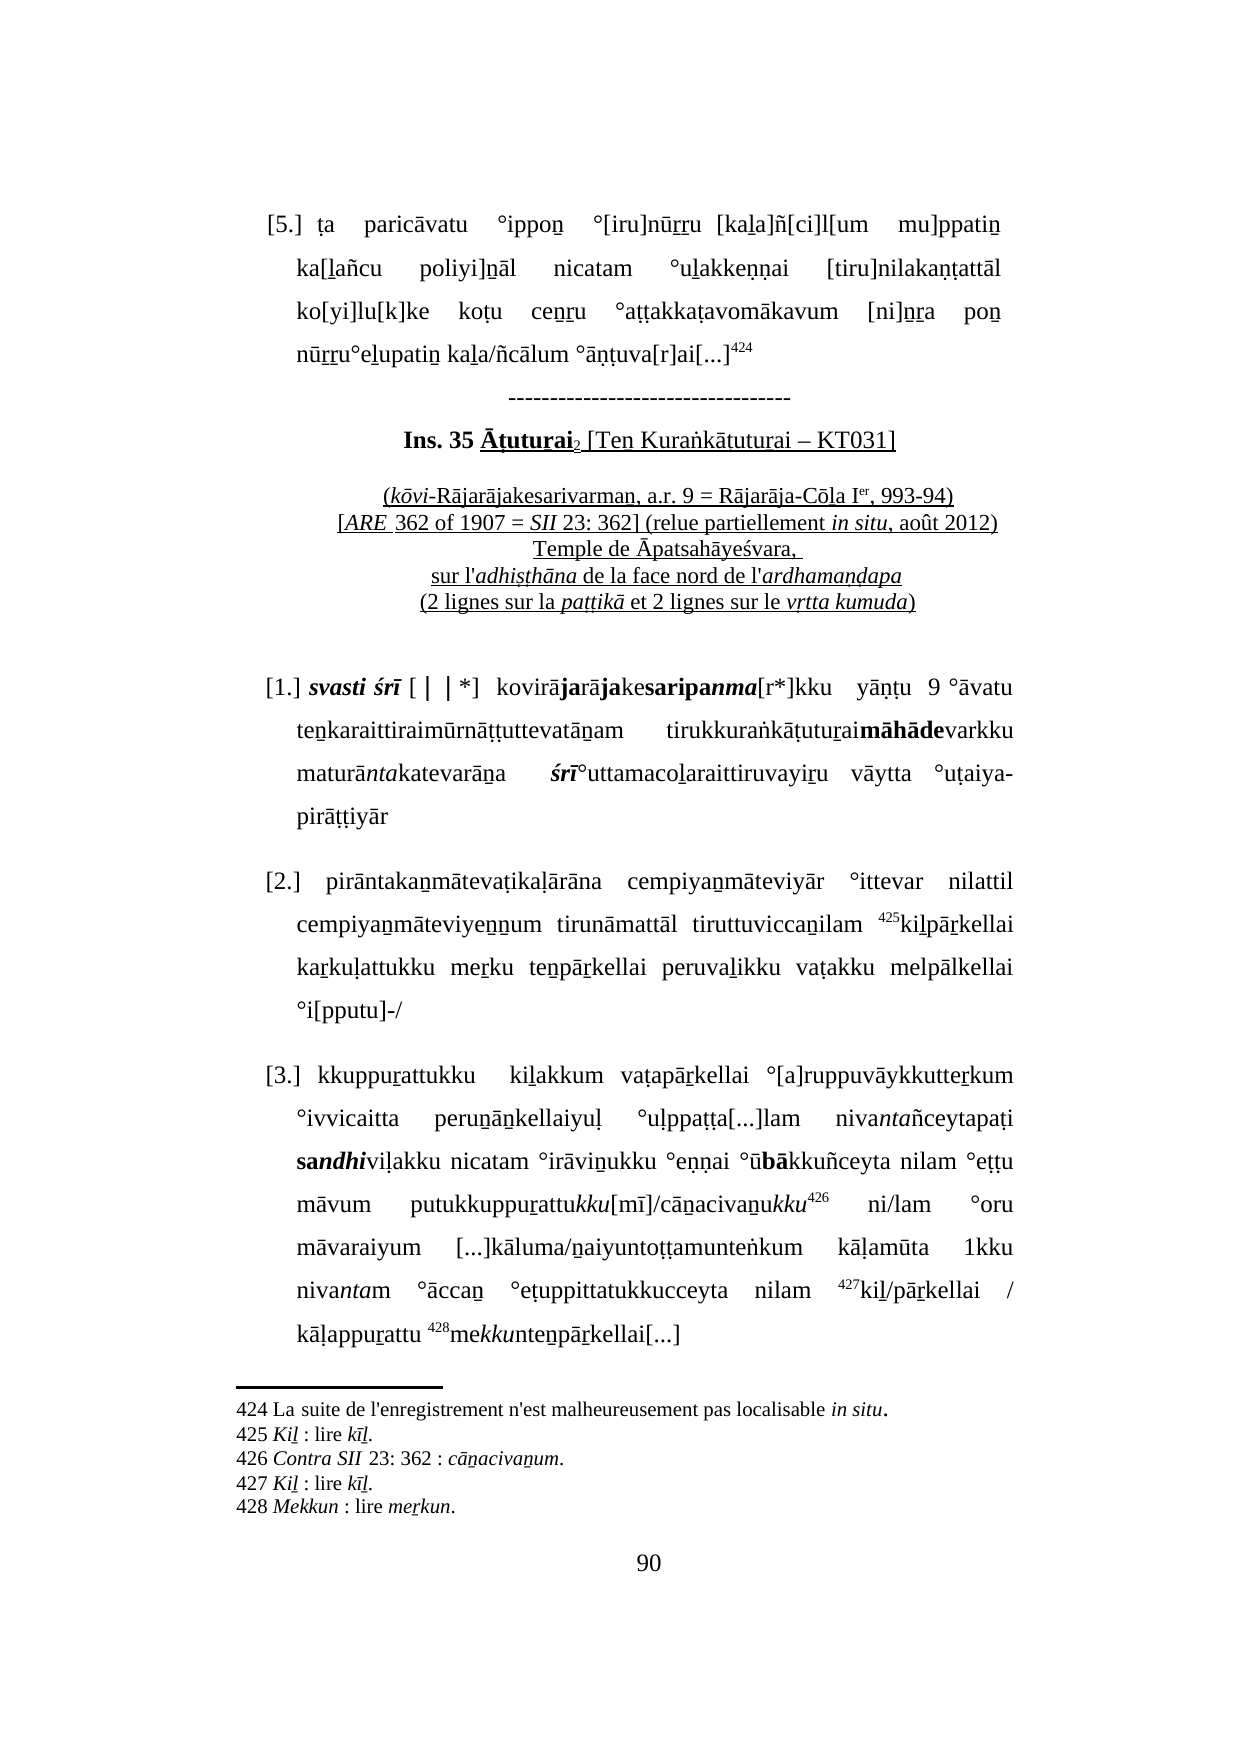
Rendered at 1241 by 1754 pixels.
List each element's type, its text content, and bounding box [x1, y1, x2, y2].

text [1.] svasti śrī [❘❘*] kovirājarājakesaripanma[r*]kku yāṇṭu 9 °āvatu teṉkaraittiraimūrnāṭṭuttevatāṉam tirukkuraṅkāṭutuṟaimāhādevarkku maturāntakatevarāṉa śrī°uttamacoḻaraittiruvayiṟu vāytta °uṭaiya-pirāṭṭiyār [265, 672, 1014, 830]
text Ins. 35 Āṭutuṟai2 [Teṉ Kuraṅkāṭutuṟai – KT031] [297, 425, 1002, 454]
text Mekkun : lire meṟkun. [236, 1494, 1061, 1518]
text [2.] pirāntakaṉmātevaṭikaḷārāna cempiyaṉmāteviyār °ittevar nilattil cempiyaṉmāteviyeṉṉum tirunāmattāl tiruttuviccaṉilam kiḻpāṟkellai kaṟkuḷattukku meṟku teṉpāṟkellai peruvaḻikku vaṭakku melpālkellai °i[pputu]-/ [265, 866, 1014, 1024]
text (kōvi-Rājarājakesarivarmaṉ, a.r. 9 = Rājarāja-Cōḻa Ier, 993-94) [297, 483, 1039, 509]
text Temple de Āpatsahāyeśvara, [298, 535, 1037, 562]
text Kiḻ : lire kīḻ. [236, 1422, 1061, 1446]
text ---------------------------------- [297, 382, 1002, 411]
text La suite de l'enregistrement n'est malheureusement pas localisable in situ. [236, 1393, 1061, 1422]
text (2 lignes sur la paṭṭikā et 2 lignes sur le vṛtta kumuda) [298, 588, 1037, 614]
text [3.] kkuppuṟattukku kiḻakkum vaṭapāṟkellai °[a]ruppuvāykkutteṟkum °ivvicaitta peruṉāṉkellaiyuḷ °uḷppaṭṭa[...]lam nivantañceytapaṭi sandhiviḷakku nicatam °irāviṉukku °eṇṇai °ūbākkuñceyta nilam °eṭṭu māvum putukkuppuṟattukku[mī]/cāṉacivaṉukku ni/lam °oru māvaraiyum [...]kāluma/ṉaiyuntoṭṭamunteṅkum kāḷamūta 1kku nivantam °āccaṉ °eṭuppittatukkucceyta nilam kiḻ/pāṟkellai / kāḷappuṟattu mekkunteṉpāṟkellai[...] [265, 1060, 1014, 1347]
text [ARE 362 of 1907 = SII 23: 362] (relue partiellement in situ, août 2012) [298, 509, 1037, 535]
text Kiḻ : lire kīḻ. [236, 1470, 1061, 1494]
text Contra SII 23: 362 : cāṉacivaṉum. [236, 1446, 1061, 1470]
text sur l'adhiṣṭhāna de la face nord de l'ardhamaṇḍapa [298, 562, 1037, 588]
text [5.] ṭa paricāvatu °ippoṉ °[iru]nūṟṟu [kaḻa]ñ[ci]l[um mu]ppatiṉ ka[ḻañcu poliyi]ṉāl nicatam °uḻakkeṇṇai [tiru]nilakaṇṭattāl ko[yi]lu[k]ke koṭu ceṉṟu °aṭṭakkaṭavomākavum [ni]ṉṟa poṉ nūṟṟu°eḻupatiṉ kaḻa/ñcālum °āṇṭuva[r]ai[...] [267, 209, 1001, 368]
